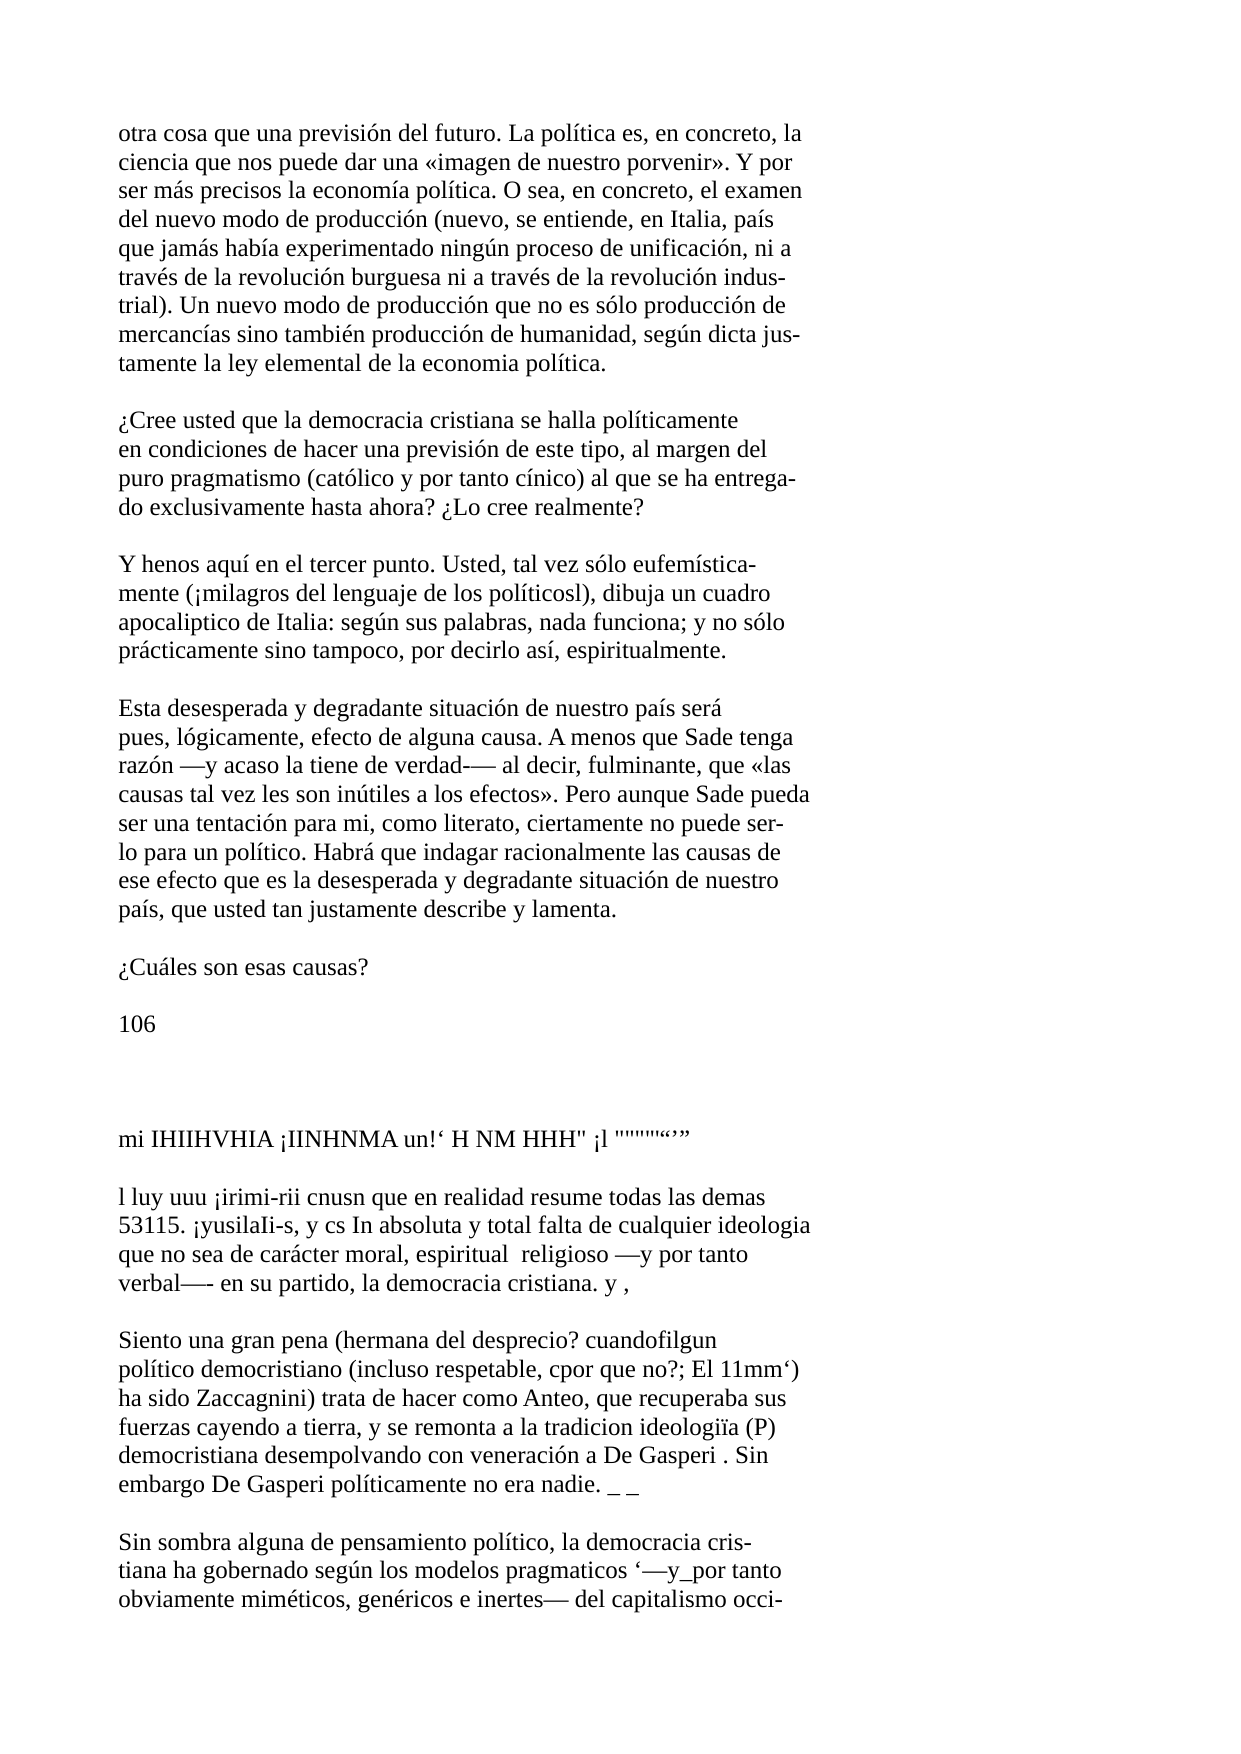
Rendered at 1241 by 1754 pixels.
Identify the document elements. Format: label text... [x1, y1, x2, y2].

text que no sea de carácter moral, espiritual religioso —y por tanto [118, 1239, 1122, 1268]
text ciencia que nos puede dar una «imagen de nuestro porvenir». Y por [118, 147, 1122, 176]
text Esta desesperada y degradante situación de nuestro país será [118, 693, 1122, 722]
text puro pragmatismo (católico y por tanto cínico) al que se ha entrega- [118, 463, 1122, 492]
text del nuevo modo de producción (nuevo, se entiende, en Italia, país [118, 204, 1122, 233]
text ¿Cree usted que la democracia cristiana se halla políticamente [118, 406, 1122, 434]
text trial). Un nuevo modo de producción que no es sólo producción de [118, 291, 1122, 319]
text causas tal vez les son inútiles a los efectos». Pero aunque Sade pueda [118, 779, 1122, 808]
text razón —y acaso la tiene de verdad-— al decir, fulminante, que «las [118, 751, 1122, 779]
text tamente la ley elemental de la economia política. [118, 348, 1122, 377]
text Siento una gran pena (hermana del desprecio? cuandofilgun [118, 1326, 1122, 1354]
text político democristiano (incluso respetable, cpor que no?; El 11mm‘) [118, 1354, 1122, 1383]
text otra cosa que una previsión del futuro. La política es, en concreto, la [118, 118, 1122, 147]
text mente (¡milagros del lenguaje de los políticosl), dibuja un cuadro [118, 578, 1122, 607]
text tiana ha gobernado según los modelos pragmaticos ‘—y_por tanto [118, 1556, 1122, 1584]
text ser más precisos la economía política. O sea, en concreto, el examen [118, 176, 1122, 204]
text l luy uuu ¡irimi-rii cnusn que en realidad resume todas las demas [118, 1182, 1122, 1211]
text en condiciones de hacer una previsión de este tipo, al margen del [118, 434, 1122, 463]
text embargo De Gasperi políticamente no era nadie. _ _ [118, 1469, 1122, 1498]
text Y henos aquí en el tercer punto. Usted, tal vez sólo eufemística- [118, 549, 1122, 578]
text ese efecto que es la desesperada y degradante situación de nuestro [118, 866, 1122, 894]
text 53115. ¡yusilaIi-s, y cs In absoluta y total falta de cualquier ideologia [118, 1211, 1122, 1239]
text 106 [118, 1009, 1122, 1038]
text verbal—- en su partido, la democracia cristiana. y , [118, 1268, 1122, 1297]
text mi IHIIHVHIA ¡IINHNMA un!‘ H NM HHH" ¡l """"'“’” [118, 1124, 1122, 1153]
text través de la revolución burguesa ni a través de la revolución indus- [118, 262, 1122, 291]
text apocaliptico de Italia: según sus palabras, nada funciona; y no sólo [118, 607, 1122, 636]
text Sin sombra alguna de pensamiento político, la democracia cris- [118, 1527, 1122, 1556]
text prácticamente sino tampoco, por decirlo así, espiritualmente. [118, 636, 1122, 664]
text ¿Cuáles son esas causas? [118, 952, 1122, 981]
text ha sido Zaccagnini) trata de hacer como Anteo, que recuperaba sus [118, 1383, 1122, 1412]
text que jamás había experimentado ningún proceso de unificación, ni a [118, 233, 1122, 262]
text do exclusivamente hasta ahora? ¿Lo cree realmente? [118, 492, 1122, 521]
text obviamente miméticos, genéricos e inertes— del capitalismo occi- [118, 1584, 1122, 1613]
text lo para un político. Habrá que indagar racionalmente las causas de [118, 837, 1122, 866]
text mercancías sino también producción de humanidad, según dicta jus- [118, 319, 1122, 348]
text ser una tentación para mi, como literato, ciertamente no puede ser- [118, 808, 1122, 837]
text democristiana desempolvando con veneración a De Gasperi . Sin [118, 1441, 1122, 1469]
text país, que usted tan justamente describe y lamenta. [118, 894, 1122, 923]
text fuerzas cayendo a tierra, y se remonta a la tradicion ideologiïa (P) [118, 1412, 1122, 1441]
text pues, lógicamente, efecto de alguna causa. A menos que Sade tenga [118, 722, 1122, 751]
